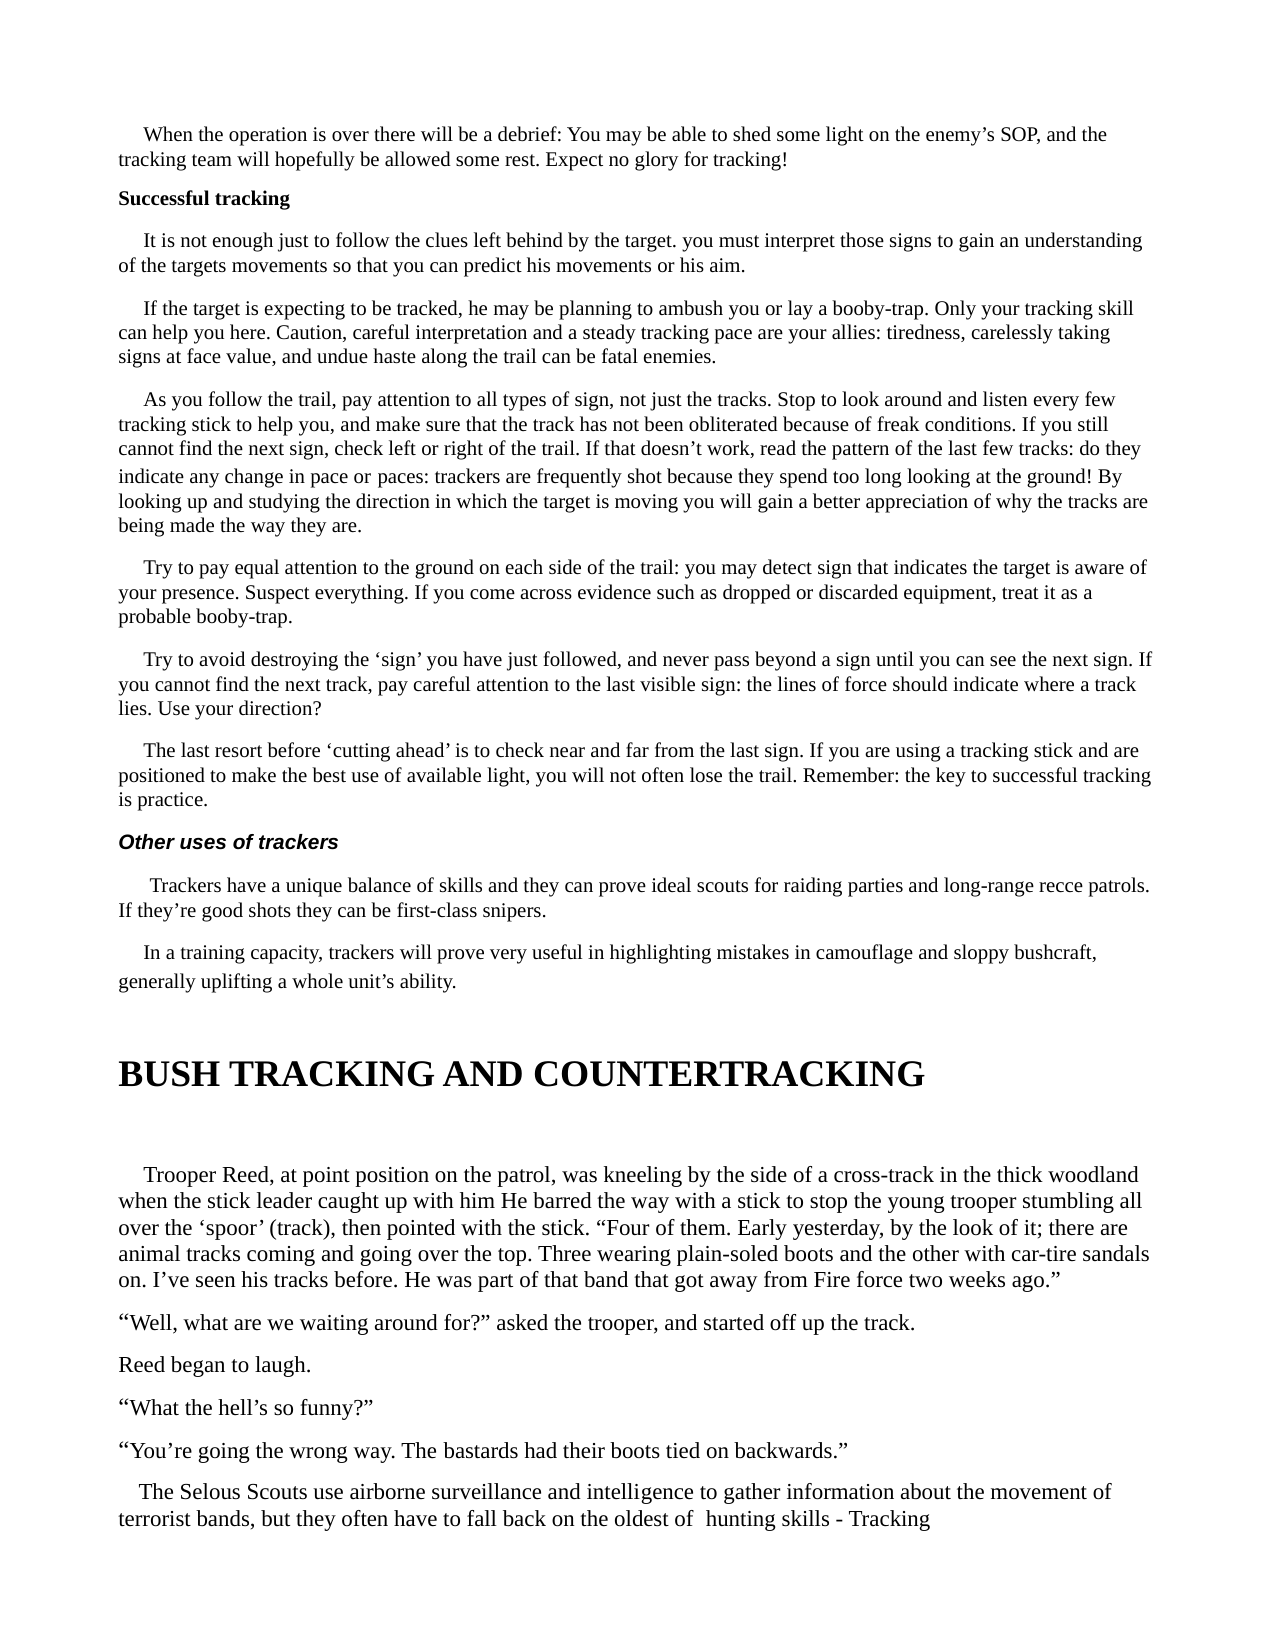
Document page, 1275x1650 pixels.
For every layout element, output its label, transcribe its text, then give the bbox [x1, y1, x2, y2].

text BUSH TRACKING AND COUNTERTRACKING [118, 1052, 1157, 1095]
text The last resort before ‘cutting ahead’ is to check near and far from the last sign. If you are using a tracking stick and are positioned to make the best use of available light, you will not often lose the trail. Remember: the key to successful tracking is practice. [118, 734, 1157, 811]
text If the target is expecting to be tracked, he may be planning to ambush you or lay a booby-trap. Only your tracking skill can help you here. Caution, careful interpretation and a steady tracking pace are your allies: tiredness, carelessly taking signs at face value, and undue haste along the trail can be fatal enemies. [118, 292, 1157, 368]
text Reed began to laugh. [118, 1351, 1157, 1377]
text Other uses of trackers [118, 826, 1157, 854]
text In a training capacity, trackers will prove very useful in highlighting mistakes in camouflage and sloppy bushcraft, generally uplifting a whole unit’s ability. [118, 936, 1157, 994]
text “Well, what are we waiting around for?” asked the trooper, and started off up the track. [118, 1307, 1157, 1336]
text “You’re going the wrong way. The bastards had their boots tied on backwards.” [118, 1435, 1157, 1464]
text When the operation is over there will be a debrief: You may be able to shed some light on the enemy’s SOP, and the tracking team will hopefully be allowed some rest. Expect no glory for tracking! [118, 118, 1157, 171]
text As you follow the trail, pay attention to all types of sign, not just the tracks. Stop to look around and listen every few tracking stick to help you, and make sure that the track has not been obliterated because of freak conditions. If you still cannot find the next sign, check left or right of the trail. If that doesn’t work, read the pattern of the last few tracks: do they indicate any change in pace or paces: trackers are frequently shot because they spend too long looking at the ground! By looking up and studying the direction in which the target is moving you will gain a better appreciation of why the tracks are being made the way they are. [118, 383, 1157, 537]
text Try to avoid destroying the ‘sign’ you have just followed, and never pass beyond a sign until you can see the next sign. If you cannot find the next track, pay careful attention to the last visible sign: the lines of force should indicate where a track lies. Use your direction? [118, 643, 1157, 720]
text The Selous Scouts use airborne surveillance and intelli­gence to gather information about the movement of terrorist bands, but they often have to fall back on the oldest of hunting skills - Tracking [118, 1478, 1157, 1531]
text Try to pay equal attention to the ground on each side of the trail: you may detect sign that indicates the target is aware of your presence. Suspect everything. If you come across evidence such as dropped or discarded equipment, treat it as a probable booby-trap. [118, 551, 1157, 628]
text It is not enough just to follow the clues left behind by the target. you must interpret those signs to gain an understanding of the targets movements so that you can predict his movements or his aim. [118, 224, 1157, 277]
text Successful tracking [118, 186, 1157, 209]
text Trooper Reed, at point position on the patrol, was kneeling by the side of a cross-track in the thick woodland when the stick leader caught up with him He barred the way with a stick to stop the young trooper stumbling all over the ‘spoor’ (track), then pointed with the stick. “Four of them. Early yesterday, by the look of it; there are animal tracks coming and going over the top. Three wearing plain-soled boots and the other with car-tire sandals on. I’ve seen his tracks before. He was part of that band that got away from Fire force two weeks ago.” [118, 1159, 1157, 1293]
text “What the hell’s so funny?” [118, 1392, 1157, 1420]
text Trackers have a unique balance of skills and they can prove ideal scouts for raiding parties and long-range recce patrols. If they’re good shots they can be first-class snipers. [118, 869, 1157, 922]
